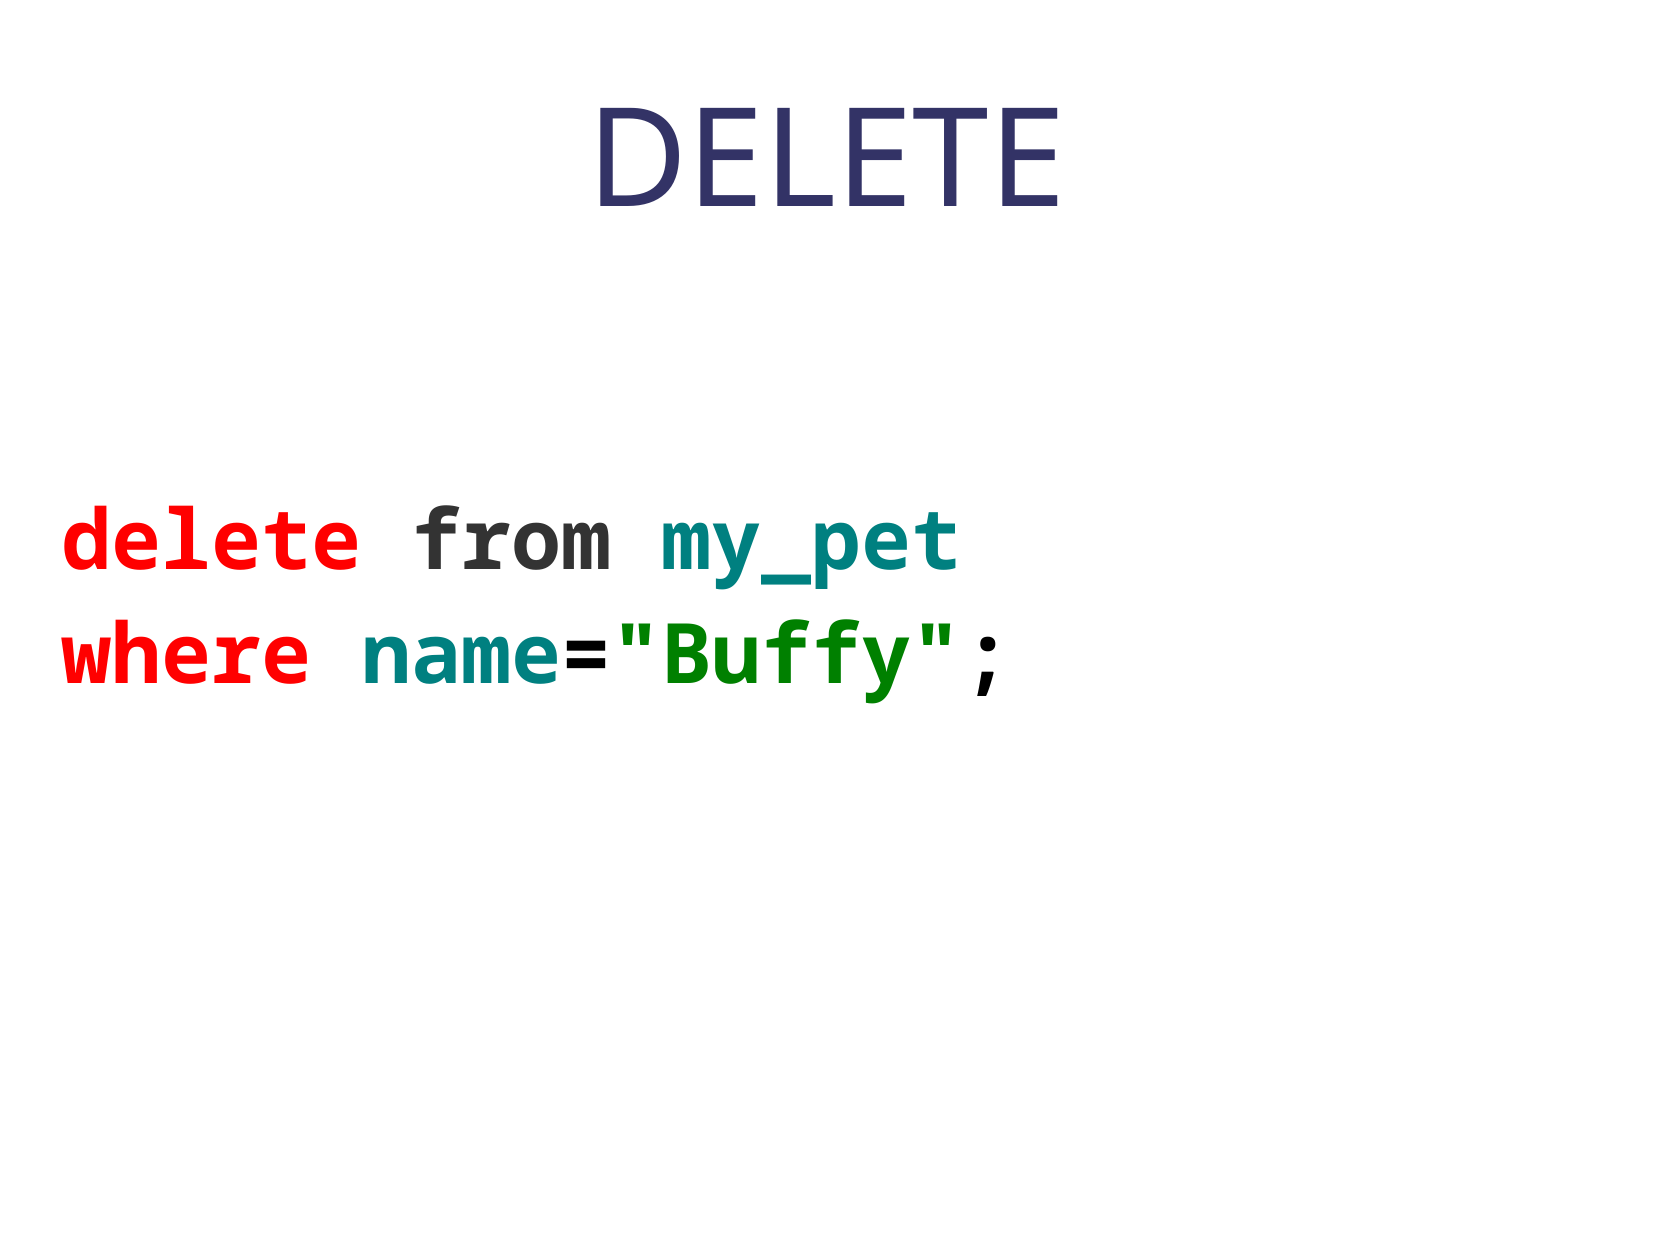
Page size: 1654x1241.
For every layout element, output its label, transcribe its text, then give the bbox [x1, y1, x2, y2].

title DELETE [82, 56, 1571, 250]
text_box delete from my_pet where name="Buffy"; [61, 498, 1565, 691]
